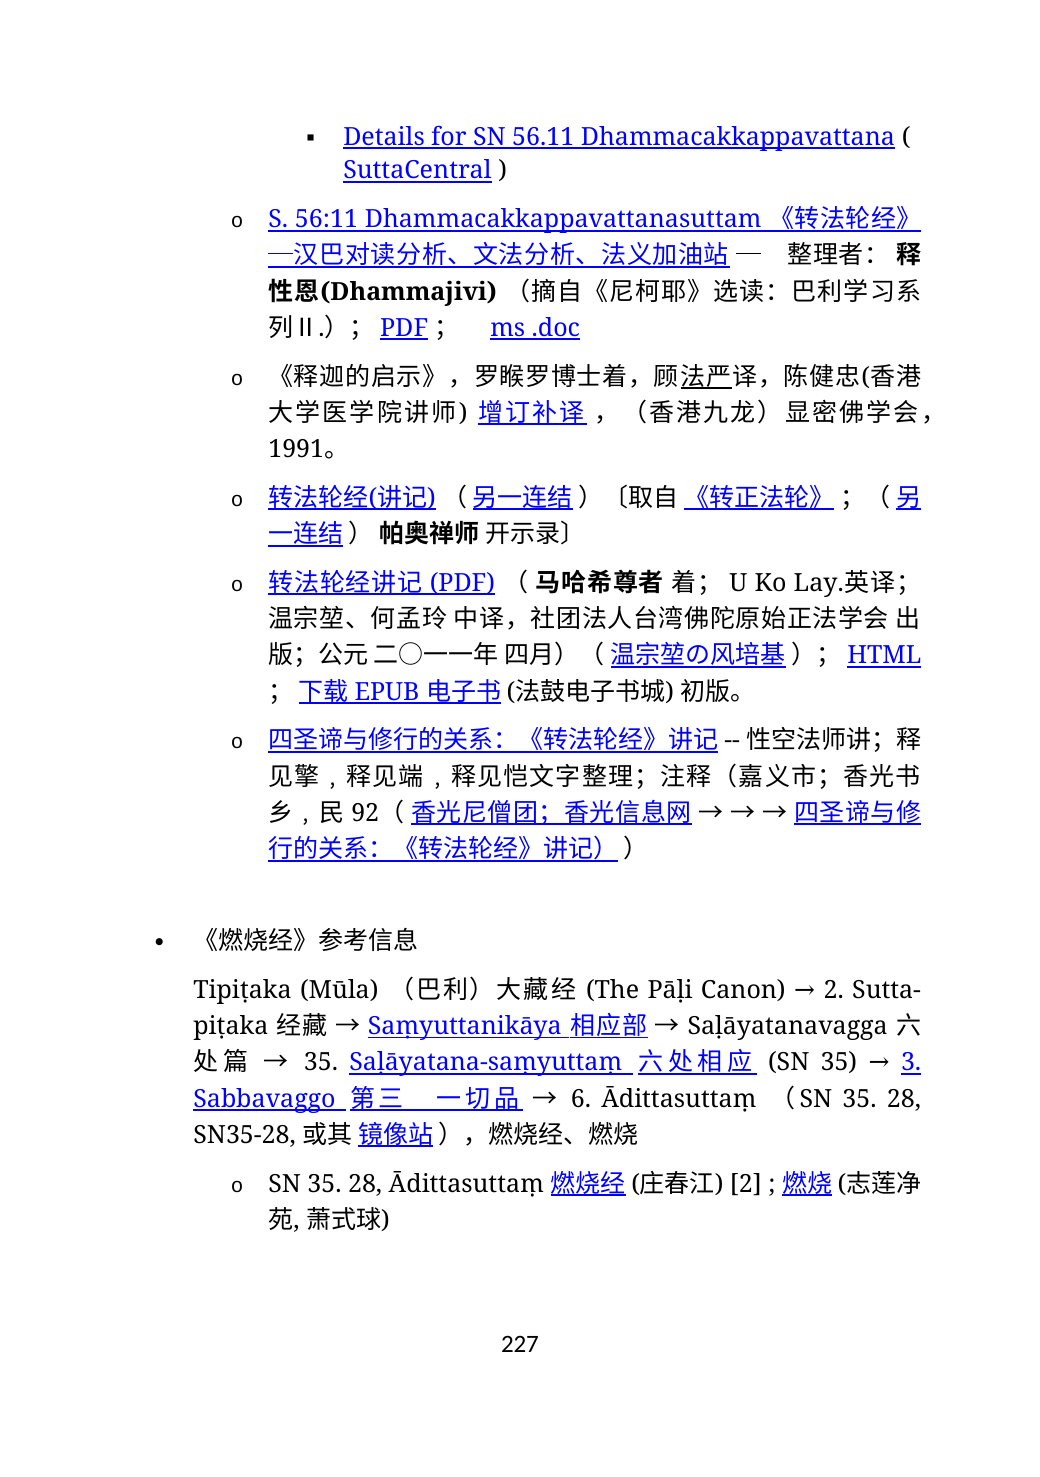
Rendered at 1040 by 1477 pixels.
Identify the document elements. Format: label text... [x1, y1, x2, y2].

list 《释迦的启示》，罗睺罗博士着，顾法严译，陈健忠(香港大学医学院讲师) 增订补译 ，（香港九龙）显密佛学会，1991。 [231, 356, 921, 465]
text Tipiṭaka (Mūla) （巴利）大藏经 (The Pāḷi Canon) → 2. Sutta-piṭaka 经藏 → Saṃyuttanikāya 相应部 → Saḷāyatanavagga 六处篇 → 35. Saḷāyatana-saṃyuttaṃ 六处相应 (SN 35) → 3. Sabbavaggo 第三 一切品 → 6. Ādittasuttaṃ （SN 35. 28, SN35-28, 或其 镜像站 ），燃烧经、燃烧 [193, 969, 921, 1151]
list SN 35. 28, Ādittasuttaṃ 燃烧经 (庄春江) [2] ; 燃烧 (志莲净苑, 萧式球) [231, 1163, 921, 1236]
list 转法轮经(讲记) （ 另一连结 ）〔取自 《转正法轮》 ；（ 另一连结 ） 帕奥禅师 开示录〕 [231, 477, 921, 550]
list 转法轮经讲记 (PDF) （ 马哈希尊者 着； U Ko Lay.英译；温宗堃、何孟玲 中译，社团法人台湾佛陀原始正法学会 出版；公元 二○一一年 四月）（ 温宗堃の风培基 ）； HTML ； 下载 EPUB 电子书 (法鼓电子书城) 初版。 [231, 562, 921, 707]
list 《燃烧经》参考信息 [156, 921, 921, 957]
list Details for SN 56.11 Dhammacakkappavattana ( SuttaCentral ) [306, 118, 921, 186]
list 四圣谛与修行的关系：《转法轮经》讲记 -- 性空法师讲；释见擎﹐释见端﹐释见恺文字整理；注释（嘉义市；香光书乡﹐民 92（ 香光尼僧团；香光信息网 → → → 四圣谛与修行的关系：《转法轮经》讲记） ） [231, 720, 921, 865]
list S. 56:11 Dhammacakkappavattanasuttam 《转法轮经》─汉巴对读分析、文法分析、法义加油站 ─ 整理者： 释性恩(Dhammajivi) （摘自《尼柯耶》选读：巴利学习系列Ⅱ.）； PDF ； ms .doc [231, 199, 921, 344]
